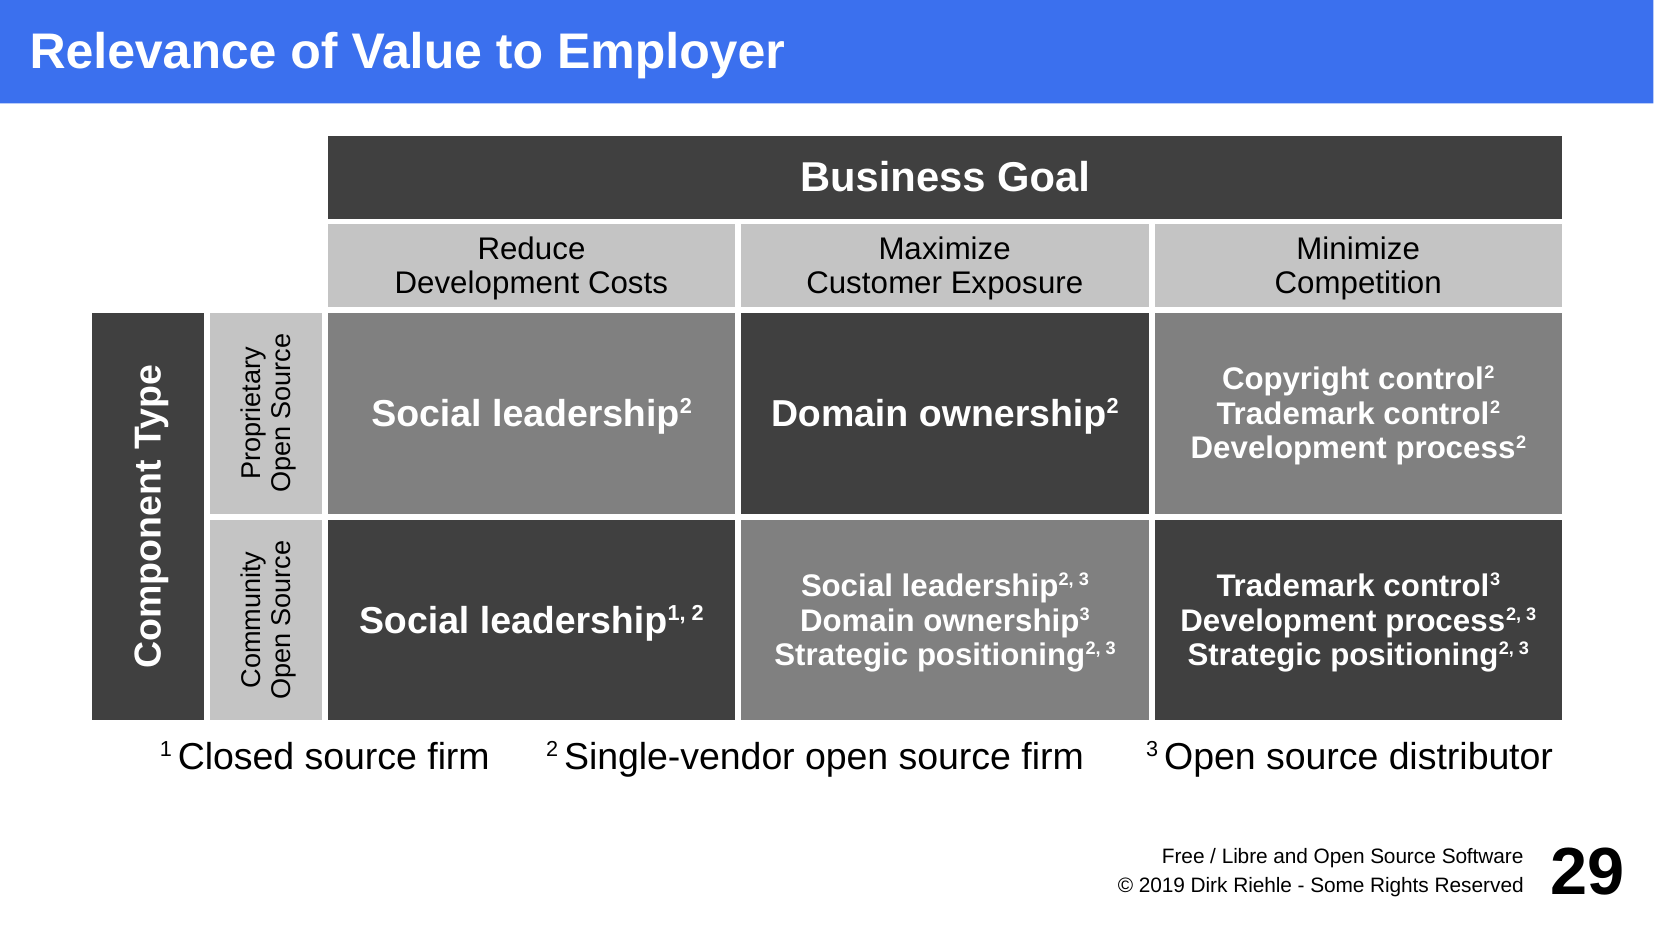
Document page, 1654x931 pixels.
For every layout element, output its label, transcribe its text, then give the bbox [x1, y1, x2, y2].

text_box Social leadership1, 2 [324, 516, 738, 723]
text_box Trademark control3 Development process2, 3 Strategic positioning2, 3 [1152, 516, 1565, 723]
text_box Maximize Customer Exposure [739, 221, 1151, 310]
text_box 3 Open source distributor [1111, 723, 1565, 791]
text_box Copyright control2 Trademark control2 Development process2 [1152, 311, 1565, 516]
text_box Community Open Source [207, 516, 324, 723]
text_box 2 Single-vendor open source firm [519, 723, 1111, 791]
text_box Business Goal [324, 132, 1565, 221]
text_box 1 Closed source firm [88, 723, 519, 791]
text_box Reduce Development Costs [324, 221, 739, 311]
title Relevance of Value to Employer [0, 0, 1654, 104]
text_box Domain ownership2 [738, 310, 1152, 517]
text_box Proprietary Open Source [207, 310, 324, 516]
text_box Social leadership2, 3 Domain ownership3 Strategic positioning2, 3 [738, 517, 1152, 723]
text_box Social leadership2 [324, 311, 738, 516]
text_box Minimize Competition [1151, 221, 1565, 311]
text_box Component Type [88, 310, 207, 723]
